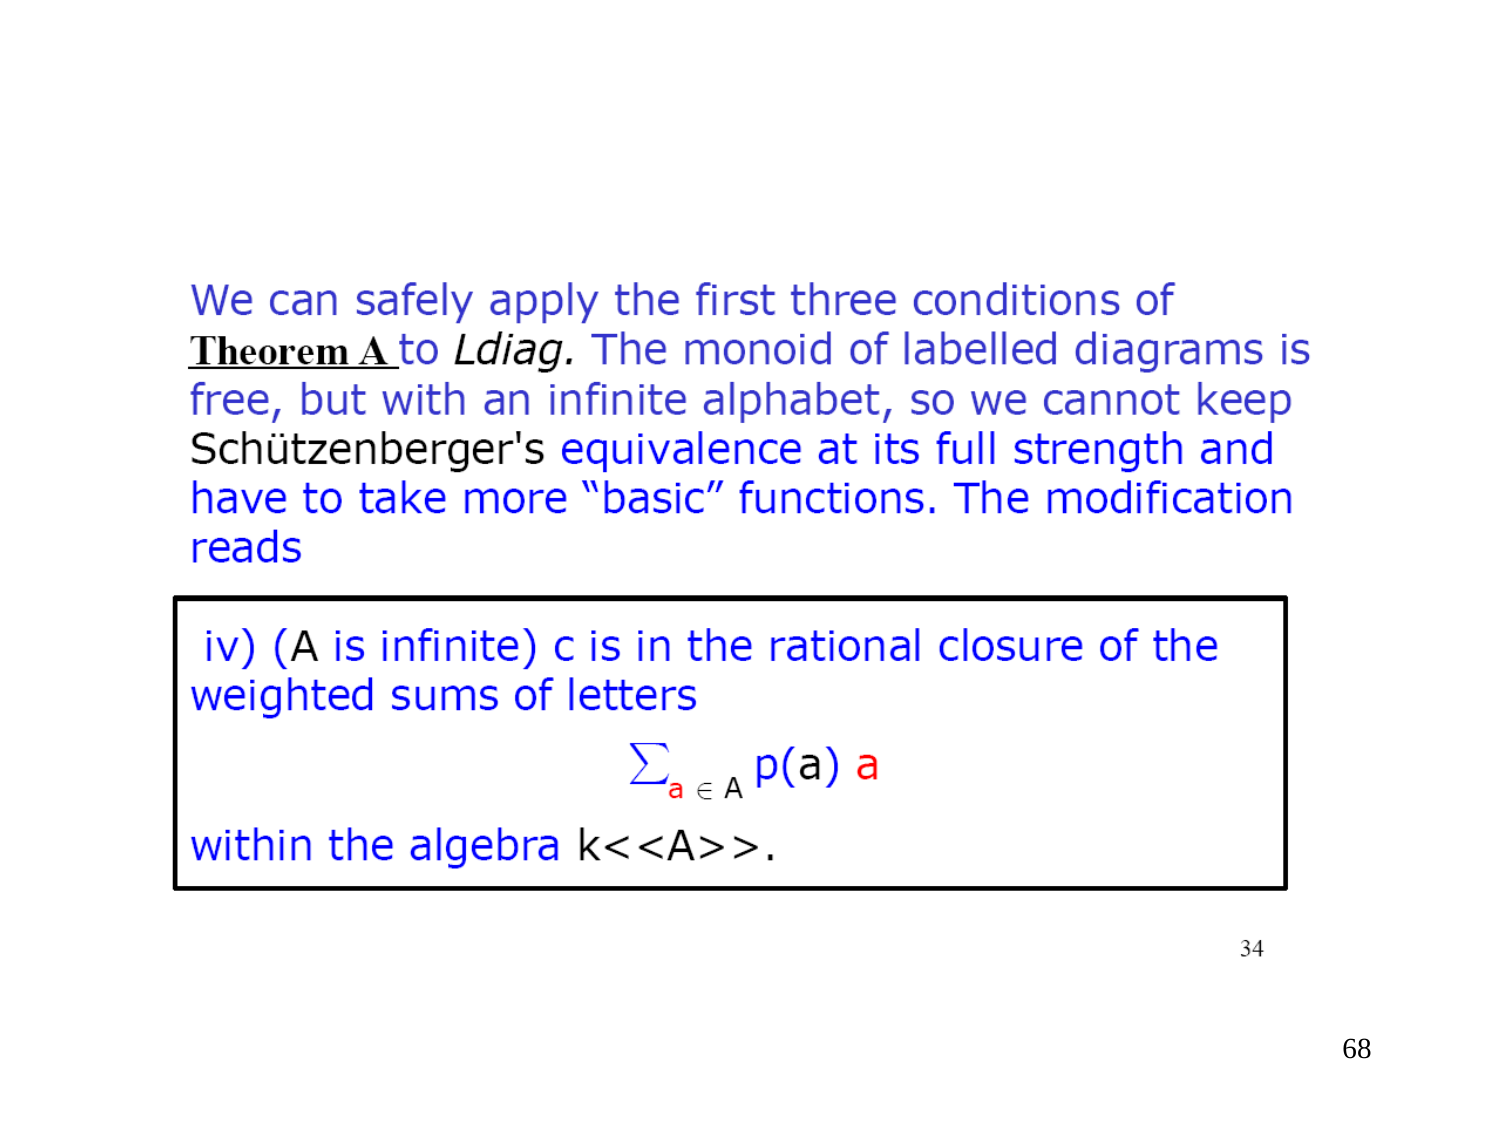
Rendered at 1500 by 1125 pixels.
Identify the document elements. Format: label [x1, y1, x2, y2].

picture [153, 130, 1355, 974]
